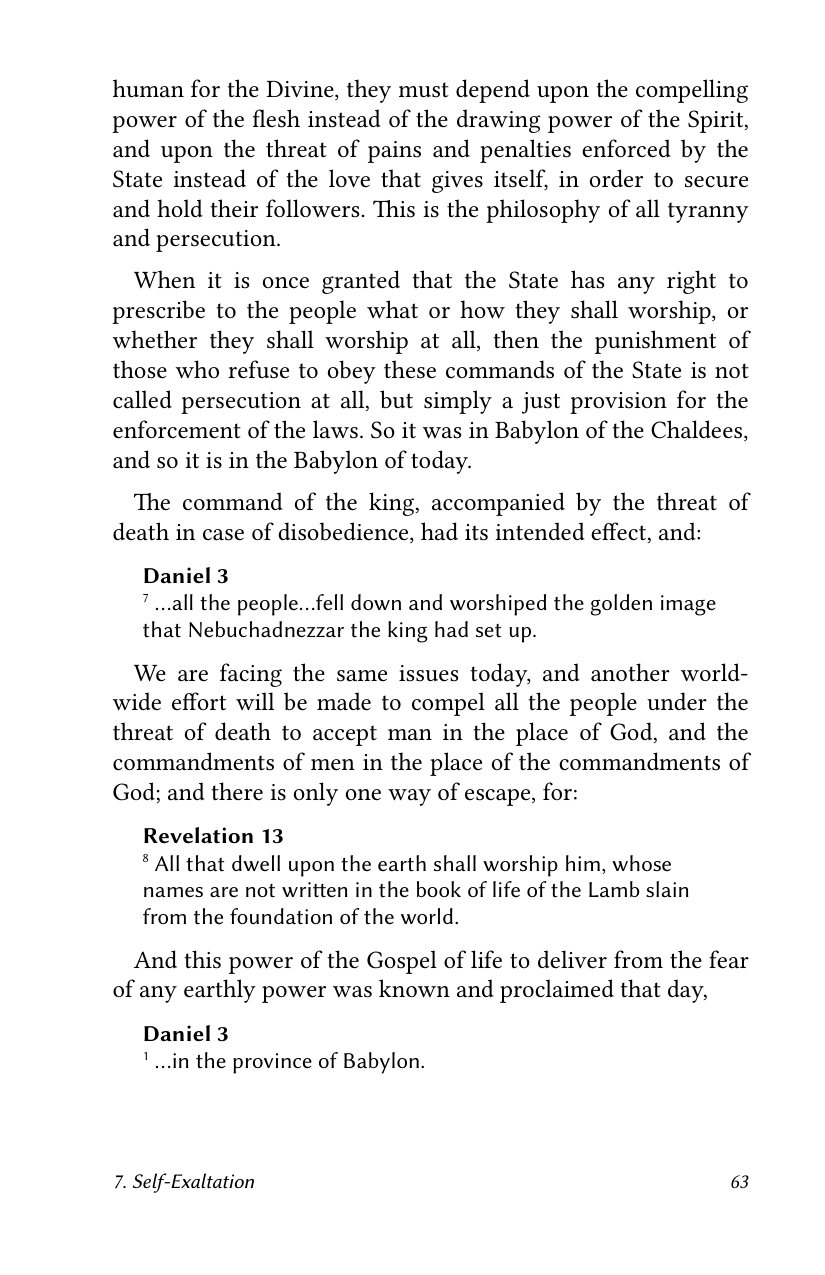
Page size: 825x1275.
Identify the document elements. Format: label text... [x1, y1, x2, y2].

text When it is once granted that the State has any right to prescribe to the people what or how they shall worship, or whether they shall worship at all, then the punishment of those who refuse to obey these commands of the State is not called persecution at all, but simply a just provision for the enforcement of the laws. So it was in Babylon of the Chaldees, and so it is in the Babylon of today. [112, 266, 750, 474]
text 8 All that dwell upon the earth shall worship him, whose names are not written in the book of life of the Lamb slain from the foundation of the world. [142, 851, 720, 930]
text 7 ...all the people...fell down and worshiped the golden image that Nebuchadnezzar the king had set up. [142, 590, 720, 643]
text 1 ...in the province of Babylon. [142, 1048, 720, 1074]
text And this power of the Gospel of life to deliver from the fear of any earthly power was known and proclaimed that day, [112, 946, 750, 1004]
text We are facing the same issues today, and another world-wide effort will be made to compel all the people under the threat of death to accept man in the place of God, and the commandments of men in the place of the commandments of God; and there is only one way of escape, for: [112, 658, 750, 807]
text human for the Divine, they must depend upon the compelling power of the flesh instead of the drawing power of the Spirit, and upon the threat of pains and penalties enforced by the State instead of the love that gives itself, in order to secure and hold their followers. This is the philosophy of all tyranny and persecution. [112, 75, 750, 253]
text Daniel 3 [142, 1020, 750, 1047]
text Daniel 3 [142, 563, 750, 589]
text Revelation 13 [142, 823, 750, 849]
text The command of the king, accompanied by the threat of death in case of disobedience, had its intended effect, and: [112, 488, 750, 546]
